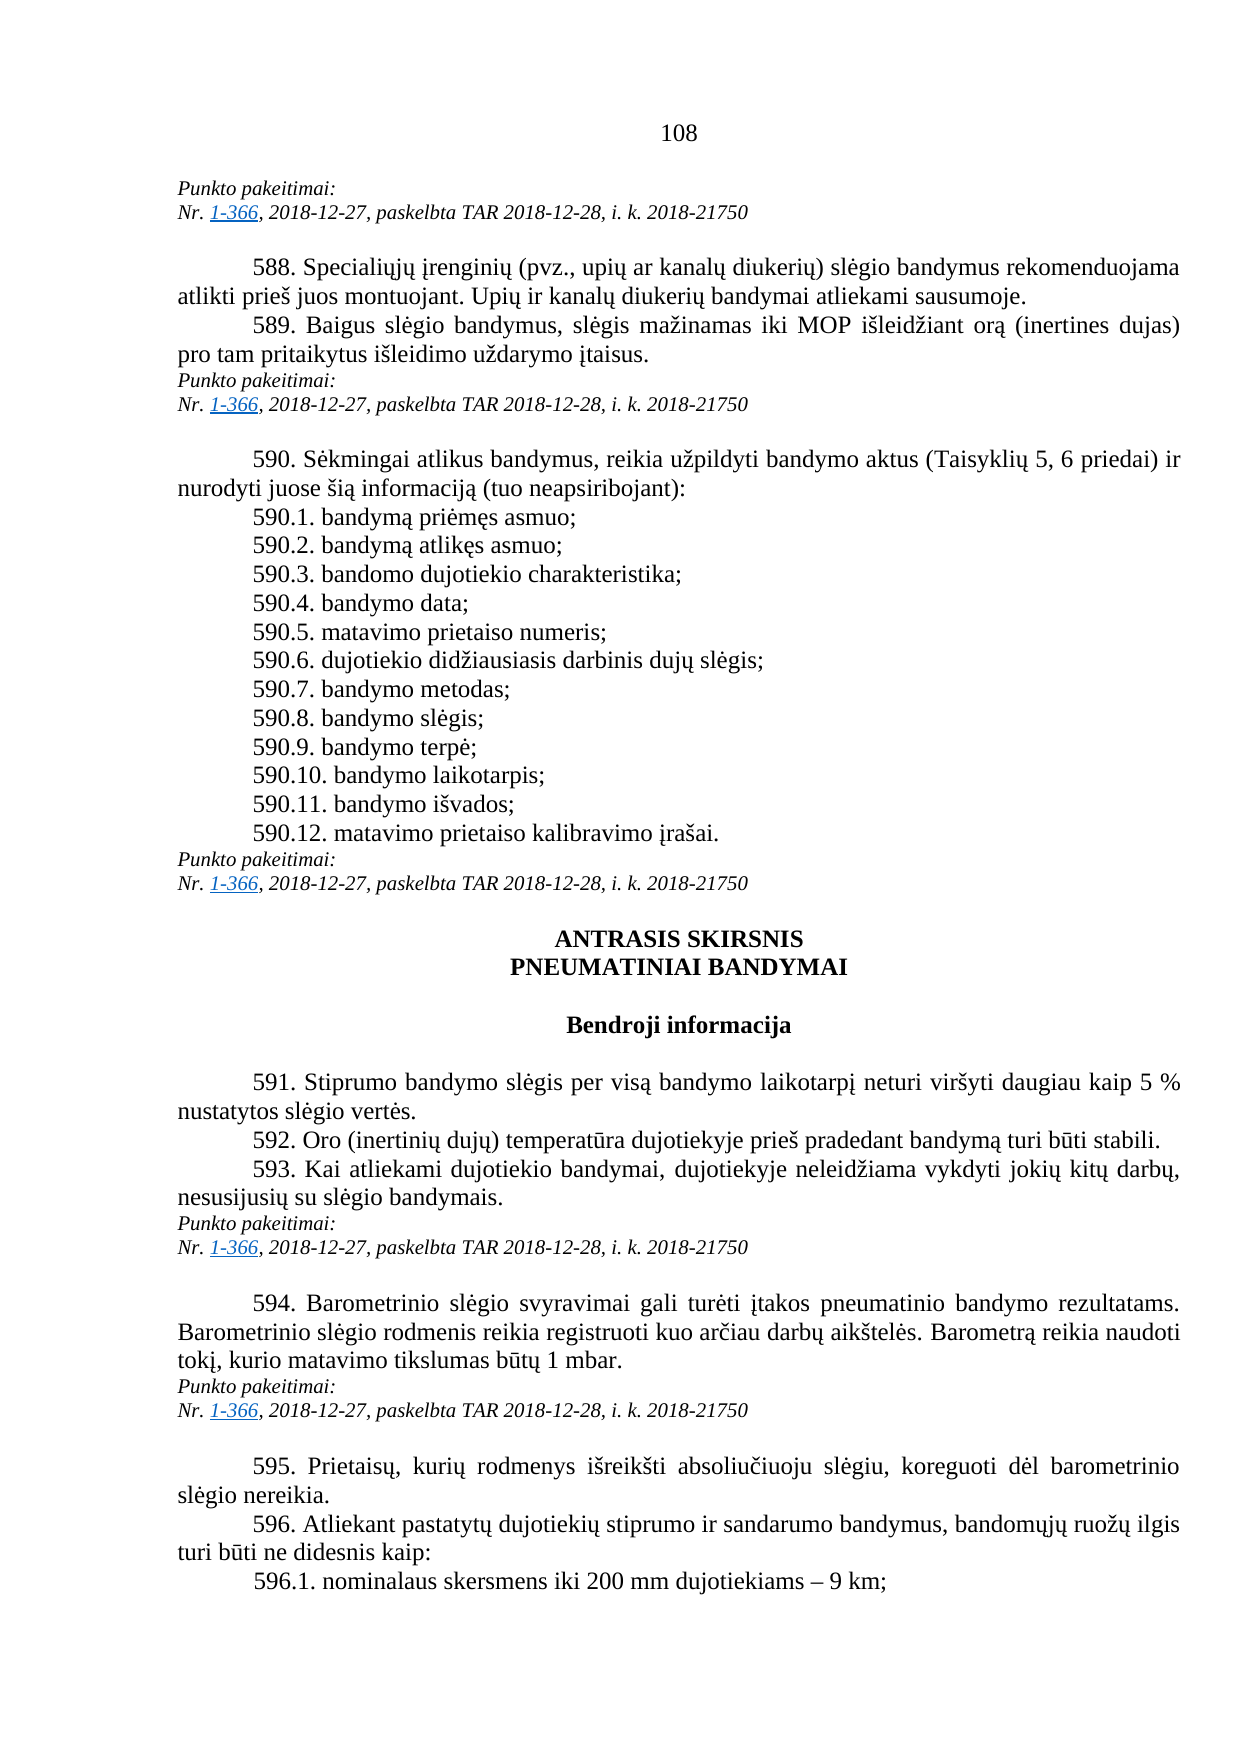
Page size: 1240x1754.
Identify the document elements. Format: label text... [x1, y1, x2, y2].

text Punkto pakeitimai: [177, 176, 1181, 200]
text 596.1. nominalaus skersmens iki 200 mm dujotiekiams – 9 km; [177, 1566, 1181, 1595]
text 592. Oro (inertinių dujų) temperatūra dujotiekyje prieš pradedant bandymą turi būti stabili. [177, 1125, 1181, 1154]
text 588. Specialiųjų įrenginių (pvz., upių ar kanalų diukerių) slėgio bandymus rekomenduojama atlikti prieš juos montuojant. Upių ir kanalų diukerių bandymai atliekami sausumoje. [177, 252, 1181, 310]
text PNEUMATINIAI BANDYMAI [177, 952, 1181, 981]
text 591. Stiprumo bandymo slėgis per visą bandymo laikotarpį neturi viršyti daugiau kaip 5 % nustatytos slėgio vertės. [177, 1067, 1181, 1125]
text ANTRASIS SKIRSNIS [177, 924, 1181, 952]
text Nr. 1-366, 2018-12-27, paskelbta TAR 2018-12-28, i. k. 2018-21750 [177, 1235, 1181, 1259]
text Punkto pakeitimai: [177, 1374, 1181, 1398]
text 590.10. bandymo laikotarpis; [177, 761, 1181, 789]
text 590.12. matavimo prietaiso kalibravimo įrašai. [177, 818, 1181, 847]
text 596. Atliekant pastatytų dujotiekių stiprumo ir sandarumo bandymus, bandomųjų ruožų ilgis turi būti ne didesnis kaip: [177, 1509, 1181, 1566]
text Nr. 1-366, 2018-12-27, paskelbta TAR 2018-12-28, i. k. 2018-21750 [177, 871, 1181, 895]
text 590. Sėkmingai atlikus bandymus, reikia užpildyti bandymo aktus (Taisyklių 5, 6 priedai) ir nurodyti juose šią informaciją (tuo neapsiribojant): [177, 444, 1181, 502]
text 590.7. bandymo metodas; [177, 674, 1181, 703]
text Punkto pakeitimai: [177, 1211, 1181, 1235]
text 595. Prietaisų, kurių rodmenys išreikšti absoliučiuoju slėgiu, koreguoti dėl barometrinio slėgio nereikia. [177, 1451, 1181, 1509]
text Nr. 1-366, 2018-12-27, paskelbta TAR 2018-12-28, i. k. 2018-21750 [177, 1398, 1181, 1422]
text 590.11. bandymo išvados; [177, 789, 1181, 818]
text Nr. 1-366, 2018-12-27, paskelbta TAR 2018-12-28, i. k. 2018-21750 [177, 200, 1181, 224]
text 590.9. bandymo terpė; [177, 732, 1181, 761]
text 590.6. dujotiekio didžiausiasis darbinis dujų slėgis; [177, 646, 1181, 674]
text 589. Baigus slėgio bandymus, slėgis mažinamas iki MOP išleidžiant orą (inertines dujas) pro tam pritaikytus išleidimo uždarymo įtaisus. [177, 310, 1181, 367]
text Nr. 1-366, 2018-12-27, paskelbta TAR 2018-12-28, i. k. 2018-21750 [177, 392, 1181, 416]
text Punkto pakeitimai: [177, 367, 1181, 392]
text 590.5. matavimo prietaiso numeris; [177, 617, 1181, 646]
text 590.8. bandymo slėgis; [177, 703, 1181, 732]
text Punkto pakeitimai: [177, 847, 1181, 871]
text 590.2. bandymą atlikęs asmuo; [177, 531, 1181, 559]
text 590.1. bandymą priėmęs asmuo; [177, 502, 1181, 531]
text 590.4. bandymo data; [177, 588, 1181, 617]
text 593. Kai atliekami dujotiekio bandymai, dujotiekyje neleidžiama vykdyti jokių kitų darbų, nesusijusių su slėgio bandymais. [177, 1154, 1181, 1211]
text 594. Barometrinio slėgio svyravimai gali turėti įtakos pneumatinio bandymo rezultatams. Barometrinio slėgio rodmenis reikia registruoti kuo arčiau darbų aikštelės. Barometrą reikia naudoti tokį, kurio matavimo tikslumas būtų 1 mbar. [177, 1288, 1181, 1374]
text Bendroji informacija [177, 1010, 1181, 1039]
text 590.3. bandomo dujotiekio charakteristika; [177, 559, 1181, 588]
